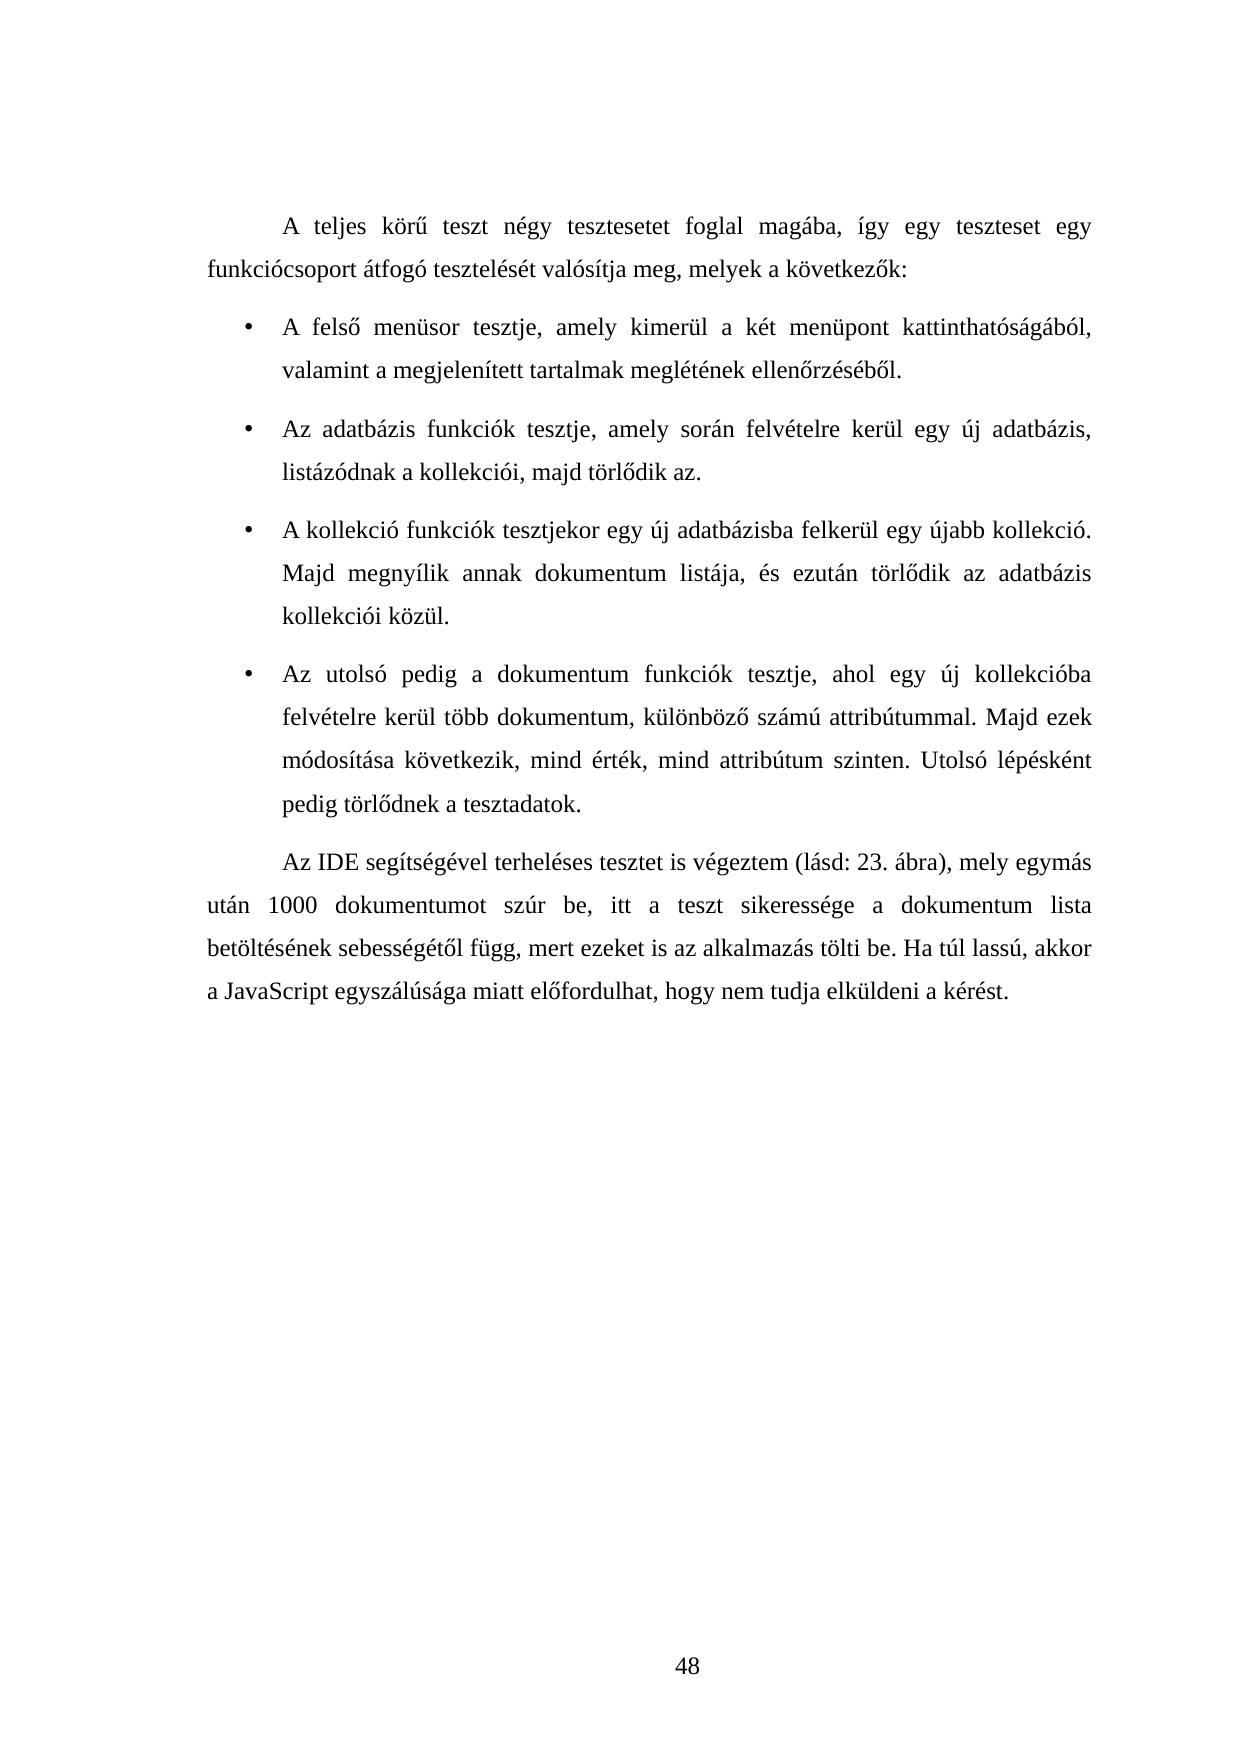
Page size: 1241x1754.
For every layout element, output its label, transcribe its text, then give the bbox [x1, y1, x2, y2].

text Az IDE segítségével terheléses tesztet is végeztem (lásd: 23. ábra), mely egymás után 1000 dokumentumot szúr be, itt a teszt sikeressége a dokumentum lista betöltésének sebességétől függ, mert ezeket is az alkalmazás tölti be. Ha túl lassú, akkor a JavaScript egyszálúsága miatt előfordulhat, hogy nem tudja elküldeni a kérést. [207, 847, 1092, 1005]
list A kollekció funkciók tesztjekor egy új adatbázisba felkerül egy újabb kollekció. Majd megnyílik annak dokumentum listája, és ezután törlődik az adatbázis kollekciói közül. [244, 515, 1092, 630]
list Az adatbázis funkciók tesztje, amely során felvételre kerül egy új adatbázis, listázódnak a kollekciói, majd törlődik az. [244, 414, 1092, 486]
text A teljes körű teszt négy tesztesetet foglal magába, így egy teszteset egy funkciócsoport átfogó tesztelését valósítja meg, melyek a következők: [207, 211, 1092, 283]
list Az utolsó pedig a dokumentum funkciók tesztje, ahol egy új kollekcióba felvételre kerül több dokumentum, különböző számú attribútummal. Majd ezek módosítása következik, mind érték, mind attribútum szinten. Utolsó lépésként pedig törlődnek a tesztadatok. [244, 659, 1092, 817]
list A felső menüsor tesztje, amely kimerül a két menüpont kattinthatóságából, valamint a megjelenített tartalmak meglétének ellenőrzéséből. [244, 312, 1092, 384]
